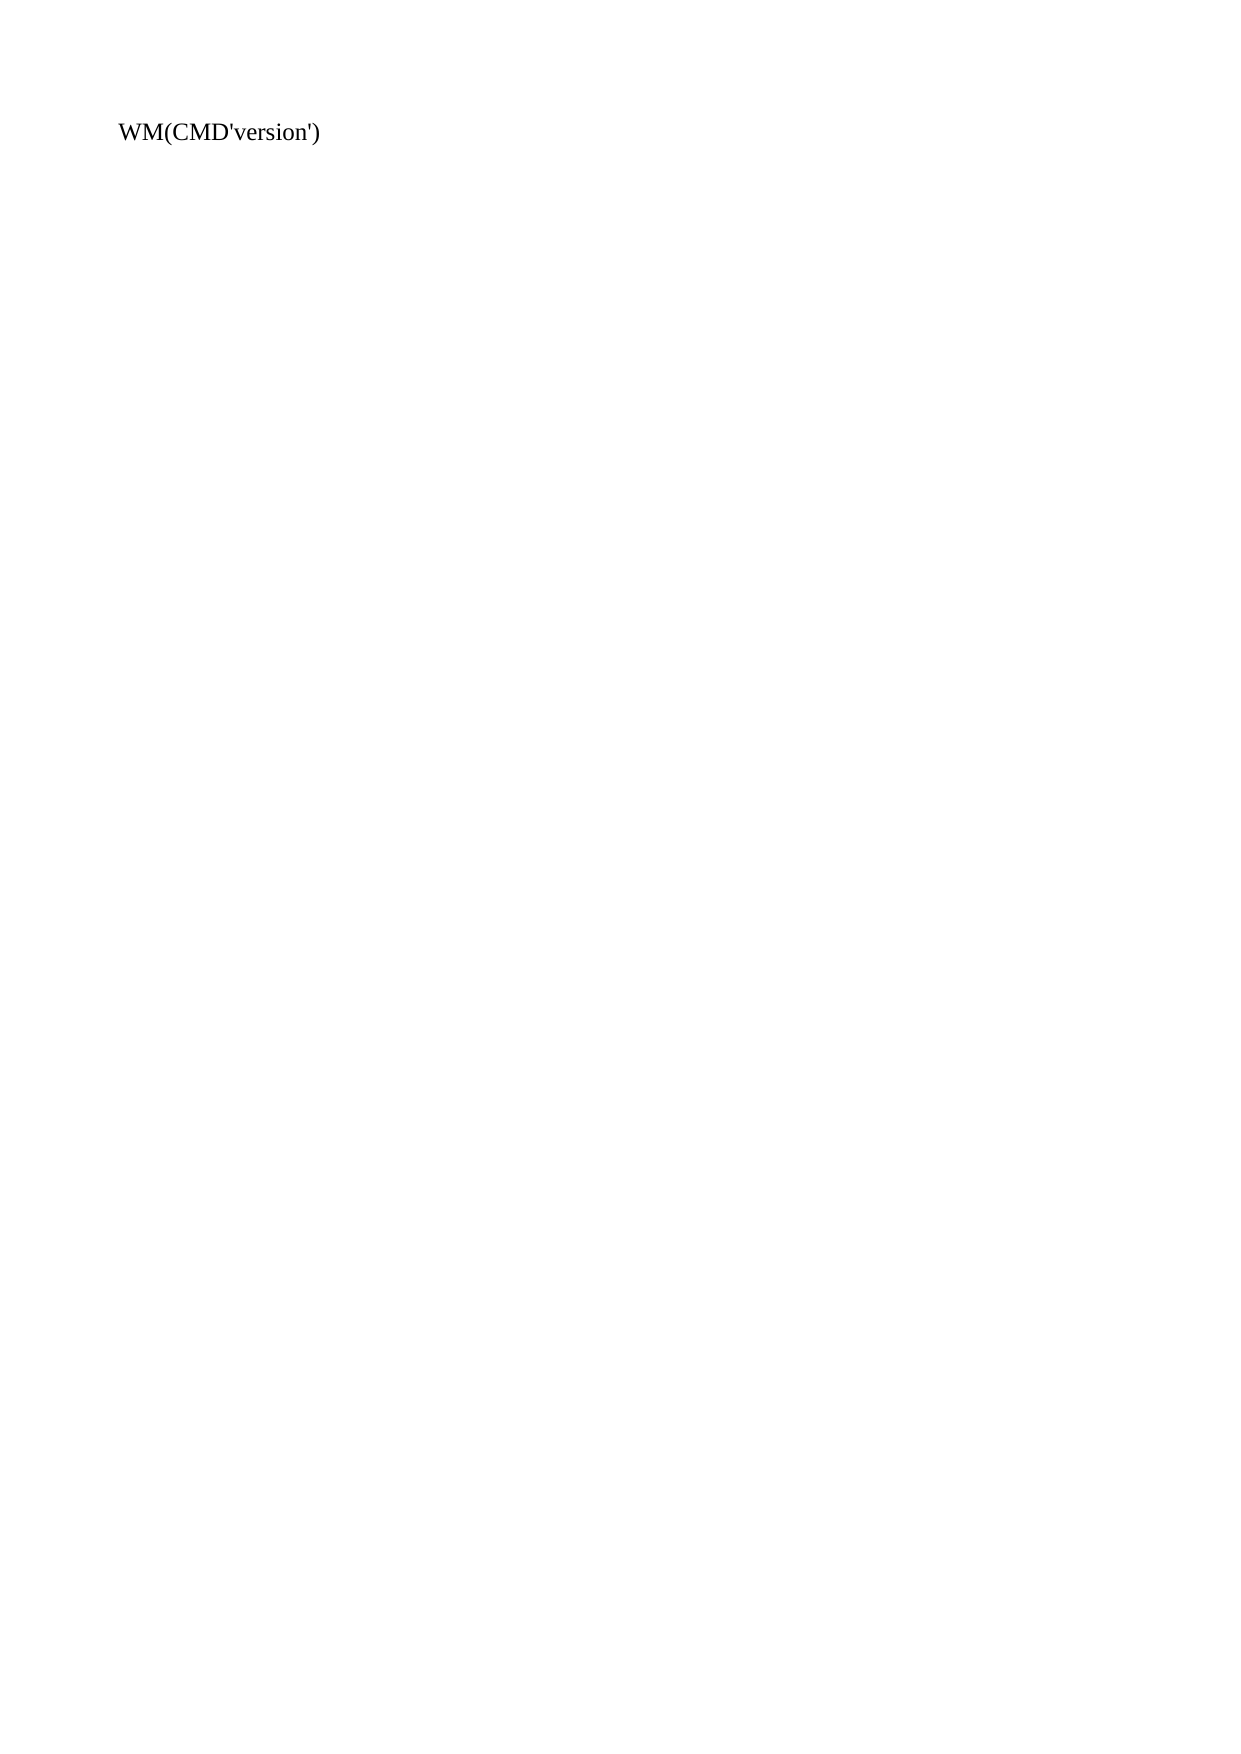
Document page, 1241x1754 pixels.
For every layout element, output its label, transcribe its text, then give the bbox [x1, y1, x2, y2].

text WM(CMD'version') [118, 118, 1122, 146]
